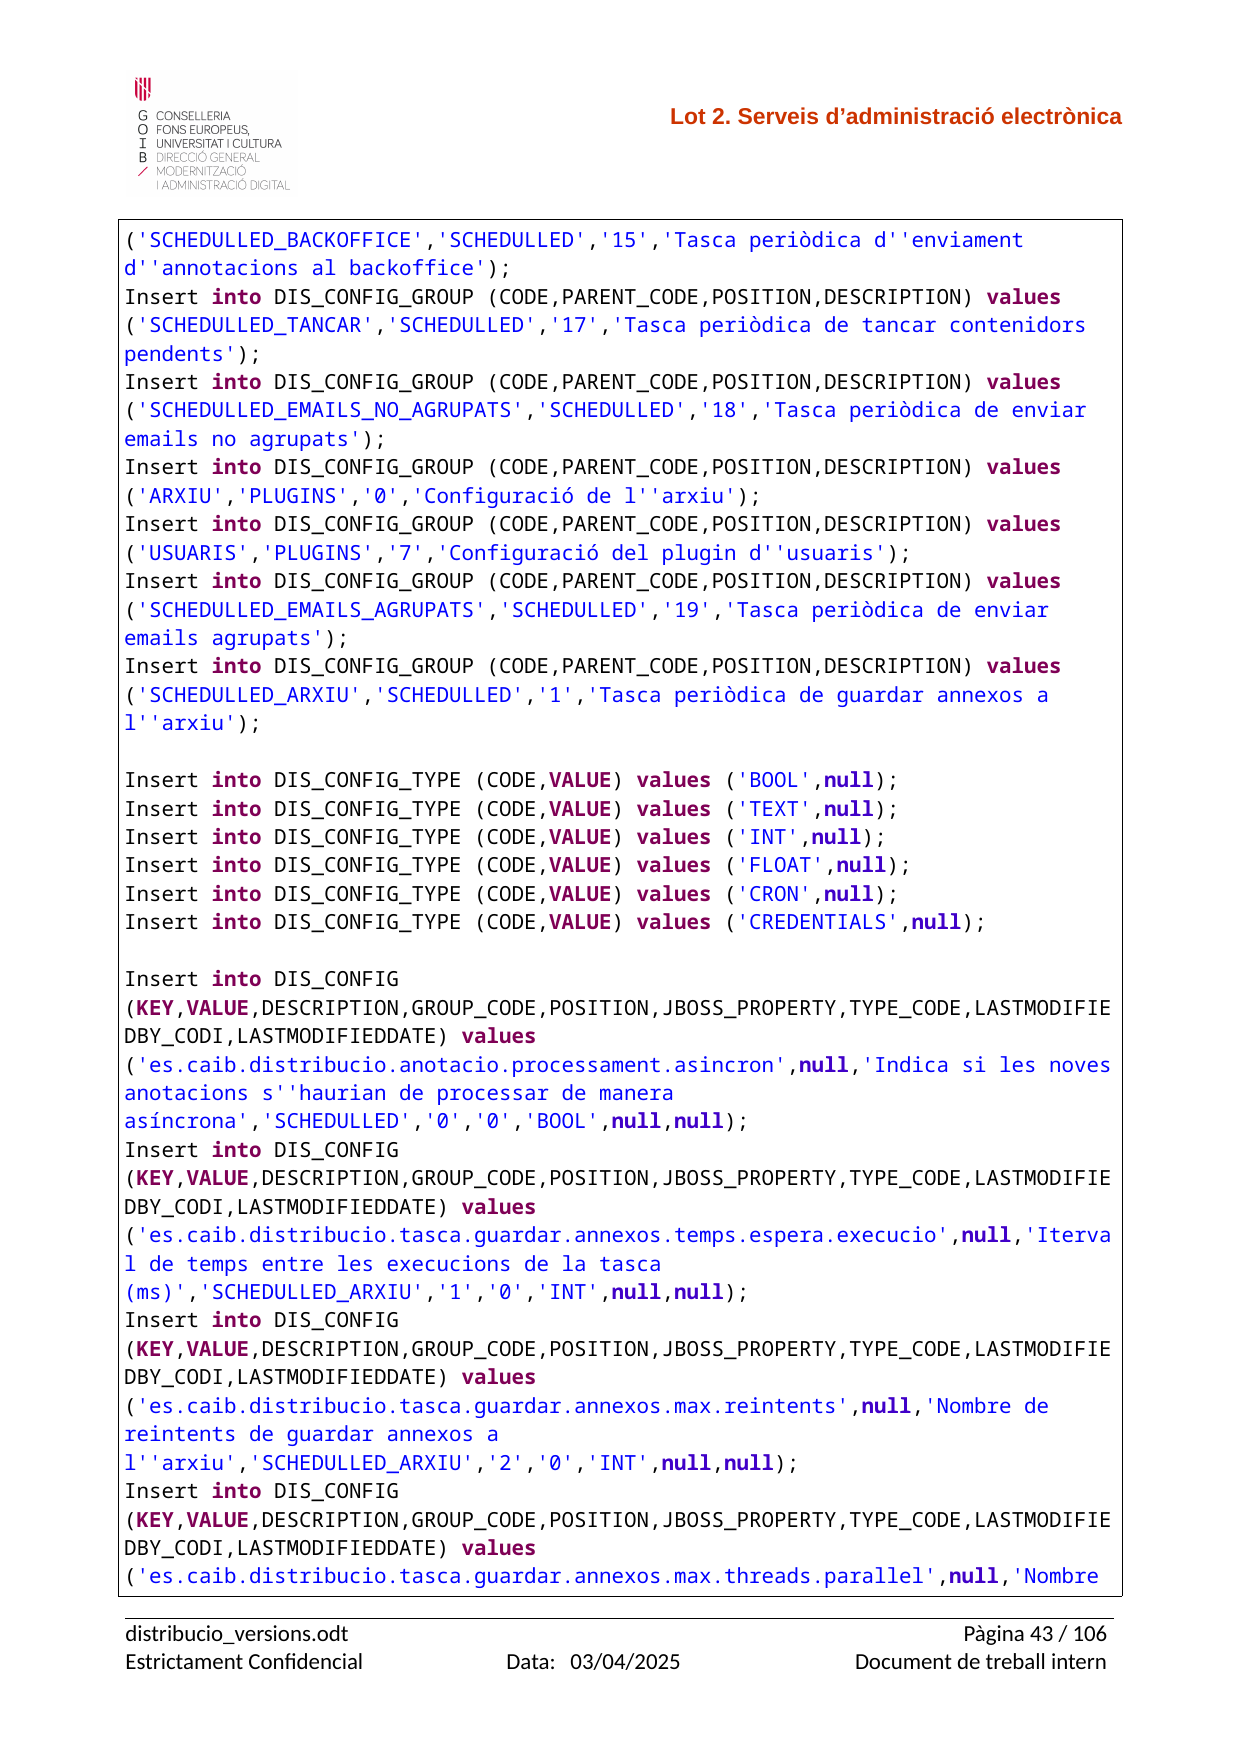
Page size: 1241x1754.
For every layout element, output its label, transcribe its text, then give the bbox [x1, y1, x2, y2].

table_header ('SCHEDULLED_BACKOFFICE','SCHEDULLED','15','Tasca periòdica d''enviament d''annotacions al backoffice'); Insert into DIS_CONFIG_GROUP (CODE,PARENT_CODE,POSITION,DESCRIPTION) values ('SCHEDULLED_TANCAR','SCHEDULLED','17','Tasca periòdica de tancar contenidors pendents'); Insert into DIS_CONFIG_GROUP (CODE,PARENT_CODE,POSITION,DESCRIPTION) values ('SCHEDULLED_EMAILS_NO_AGRUPATS','SCHEDULLED','18','Tasca periòdica de enviar emails no agrupats'); Insert into DIS_CONFIG_GROUP (CODE,PARENT_CODE,POSITION,DESCRIPTION) values ('ARXIU','PLUGINS','0','Configuració de l''arxiu'); Insert into DIS_CONFIG_GROUP (CODE,PARENT_CODE,POSITION,DESCRIPTION) values ('USUARIS','PLUGINS','7','Configuració del plugin d''usuaris'); Insert into DIS_CONFIG_GROUP (CODE,PARENT_CODE,POSITION,DESCRIPTION) values ('SCHEDULLED_EMAILS_AGRUPATS','SCHEDULLED','19','Tasca periòdica de enviar emails agrupats'); Insert into DIS_CONFIG_GROUP (CODE,PARENT_CODE,POSITION,DESCRIPTION) values ('SCHEDULLED_ARXIU','SCHEDULLED','1','Tasca periòdica de guardar annexos a l''arxiu'); Insert into DIS_CONFIG_TYPE (CODE,VALUE) values ('BOOL',null); Insert into DIS_CONFIG_TYPE (CODE,VALUE) values ('TEXT',null); Insert into DIS_CONFIG_TYPE (CODE,VALUE) values ('INT',null); Insert into DIS_CONFIG_TYPE (CODE,VALUE) values ('FLOAT',null); Insert into DIS_CONFIG_TYPE (CODE,VALUE) values ('CRON',null); Insert into DIS_CONFIG_TYPE (CODE,VALUE) values ('CREDENTIALS',null); Insert into DIS_CONFIG (KEY,VALUE,DESCRIPTION,GROUP_CODE,POSITION,JBOSS_PROPERTY,TYPE_CODE,LASTMODIFIEDBY_CODI,LASTMODIFIEDDATE) values ('es.caib.distribucio.anotacio.processament.asincron',null,'Indica si les noves anotacions s''haurian de processar de manera asíncrona','SCHEDULLED','0','0','BOOL',null,null); Insert into DIS_CONFIG (KEY,VALUE,DESCRIPTION,GROUP_CODE,POSITION,JBOSS_PROPERTY,TYPE_CODE,LASTMODIFIEDBY_CODI,LASTMODIFIEDDATE) values ('es.caib.distribucio.tasca.guardar.annexos.temps.espera.execucio',null,'Iterval de temps entre les execucions de la tasca (ms)','SCHEDULLED_ARXIU','1','0','INT',null,null); Insert into DIS_CONFIG (KEY,VALUE,DESCRIPTION,GROUP_CODE,POSITION,JBOSS_PROPERTY,TYPE_CODE,LASTMODIFIEDBY_CODI,LASTMODIFIEDDATE) values ('es.caib.distribucio.tasca.guardar.annexos.max.reintents',null,'Nombre de reintents de guardar annexos a l''arxiu','SCHEDULLED_ARXIU','2','0','INT',null,null); Insert into DIS_CONFIG (KEY,VALUE,DESCRIPTION,GROUP_CODE,POSITION,JBOSS_PROPERTY,TYPE_CODE,LASTMODIFIEDBY_CODI,LASTMODIFIEDDATE) values ('es.caib.distribucio.tasca.guardar.annexos.max.threads.parallel',null,'Nombre [119, 220, 1122, 1596]
picture [126, 70, 299, 197]
